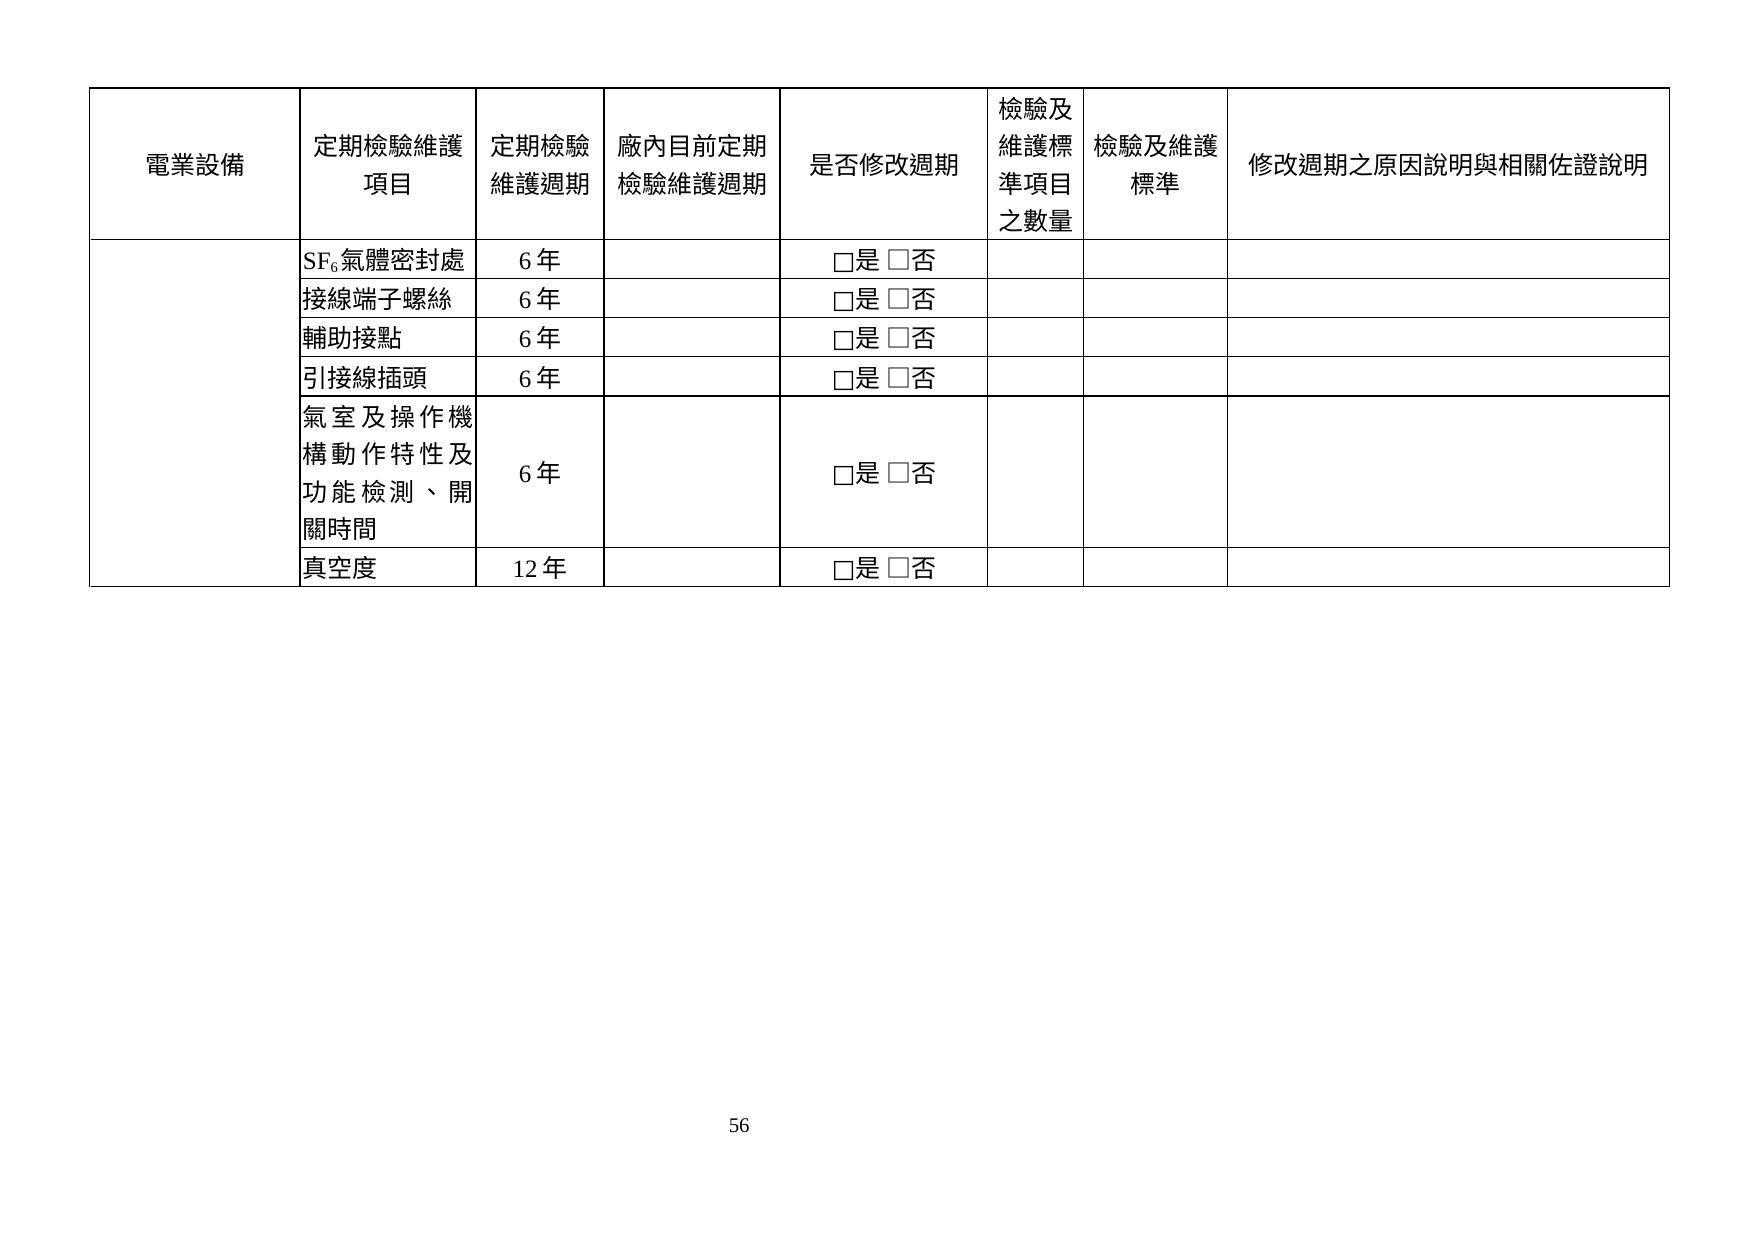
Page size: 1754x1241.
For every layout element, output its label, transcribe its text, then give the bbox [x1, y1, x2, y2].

table_cell [988, 397, 1083, 546]
table_header 修改週期之原因說明與相關佐證說明 [1228, 89, 1669, 239]
table_cell [1084, 397, 1227, 546]
table_cell 真空度 [301, 548, 475, 586]
table_cell [988, 279, 1083, 317]
table_cell [1084, 240, 1227, 278]
table_header 是否修改週期 [781, 89, 987, 239]
table_cell [1228, 357, 1669, 395]
table_cell [1084, 318, 1227, 356]
table_cell [988, 318, 1083, 356]
table_cell [1228, 240, 1669, 278]
table_cell 6年 [477, 397, 603, 546]
table_cell [605, 548, 779, 586]
table_cell □是 □否 [781, 548, 987, 586]
table_cell 6年 [477, 318, 603, 356]
table_cell SF6氣體密封處 [301, 240, 475, 278]
table_cell [1228, 548, 1669, 586]
table_header 廠內目前定期檢驗維護週期 [605, 89, 779, 239]
table_cell 6年 [477, 279, 603, 317]
table_cell [1228, 397, 1669, 546]
table_cell [1228, 279, 1669, 317]
table_cell [90, 240, 299, 586]
table_header 定期檢驗維護週期 [477, 89, 603, 239]
table_cell [605, 318, 779, 356]
table_cell □是 □否 [781, 357, 987, 395]
table_cell [988, 240, 1083, 278]
table_header 檢驗及維護標準 [1084, 89, 1227, 239]
table_cell [988, 548, 1083, 586]
table_cell 12年 [477, 548, 603, 586]
table_cell 6年 [477, 240, 603, 278]
table_cell [605, 357, 779, 395]
table_cell □是 □否 [781, 240, 987, 278]
table_cell [605, 397, 779, 546]
table_cell [605, 240, 779, 278]
table_cell 輔助接點 [301, 318, 475, 356]
table_cell [988, 357, 1083, 395]
table_header 電業設備 [90, 89, 299, 239]
table_cell 接線端子螺絲 [301, 279, 475, 317]
table_cell [1084, 357, 1227, 395]
table_cell [605, 279, 779, 317]
table_cell 引接線插頭 [301, 357, 475, 395]
table_cell □是 □否 [781, 279, 987, 317]
table_cell 6年 [477, 357, 603, 395]
table_cell 氣室及操作機構動作特性及功能檢測、開關時間 [301, 397, 475, 546]
table_cell □是 □否 [781, 318, 987, 356]
table_header 定期檢驗維護項目 [301, 89, 475, 239]
table_cell [1084, 279, 1227, 317]
table_cell [1084, 548, 1227, 586]
table_header 檢驗及維護標準項目之數量 [988, 89, 1083, 239]
table_cell □是 □否 [781, 397, 987, 546]
table_cell [1228, 318, 1669, 356]
